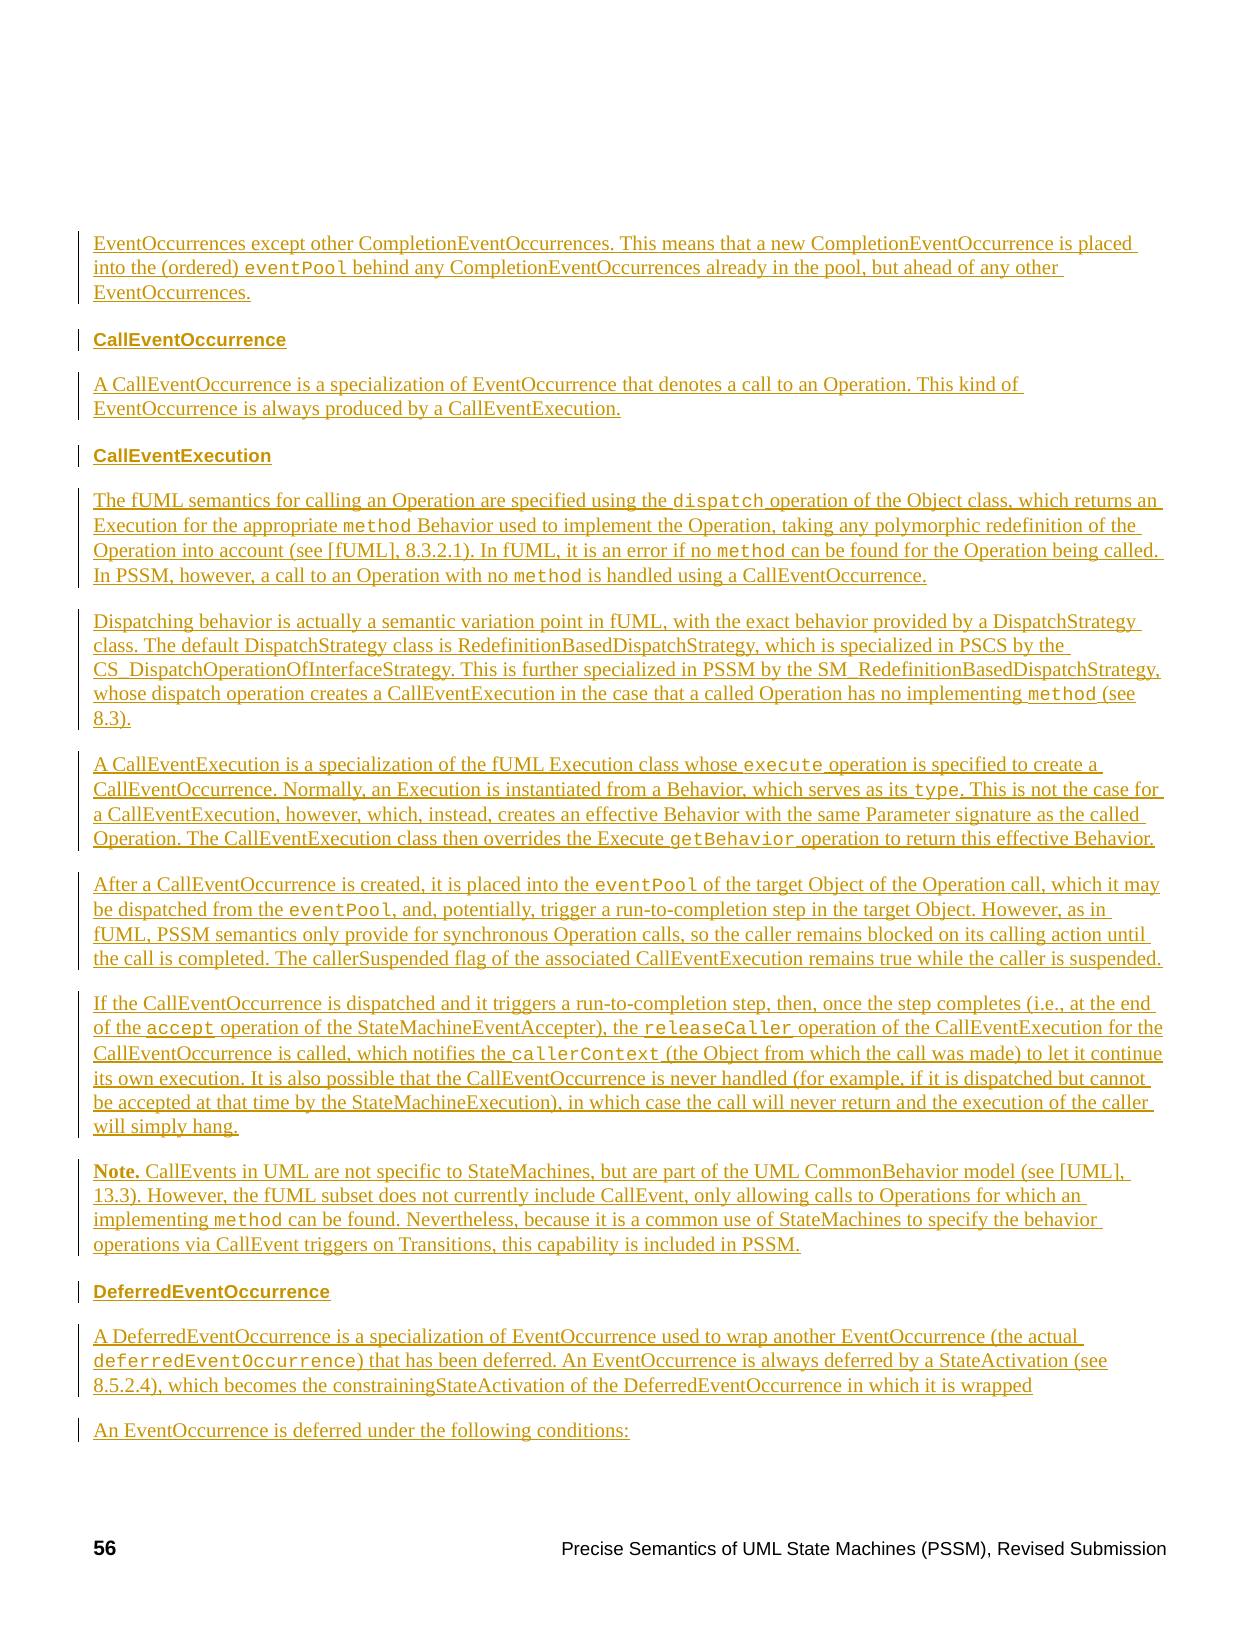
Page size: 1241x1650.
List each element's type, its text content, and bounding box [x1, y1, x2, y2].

text A CallEventOccurrence is a specialization of EventOccurrence that denotes a call to an Operation. This kind of EventOccurrence is always produced by a CallEventExecution. [93, 372, 1164, 420]
subtitle CallEventExecution [93, 445, 1164, 467]
text After a CallEventOccurrence is created, it is placed into the eventPool of the target Object of the Operation call, which it may be dispatched from the eventPool, and, potentially, trigger a run-to-completion step in the target Object. However, as in fUML, PSSM semantics only provide for synchronous Operation calls, so the caller remains blocked on its calling action until the call is completed. The callerSuspended flag of the associated CallEventExecution remains true while the caller is suspended. [93, 872, 1164, 970]
subtitle DeferredEventOccurrence [93, 1281, 1164, 1303]
text Note. CallEvents in UML are not specific to StateMachines, but are part of the UML CommonBehavior model (see [UML], 13.3). However, the fUML subset does not currently include CallEvent, only allowing calls to Operations for which an implementing method can be found. Nevertheless, because it is a common use of StateMachines to specify the behavior operations via CallEvent triggers on Transitions, this capability is included in PSSM. [93, 1159, 1164, 1256]
text A DeferredEventOccurrence is a specialization of EventOccurrence used to wrap another EventOccurrence (the actual deferredEventOccurrence) that has been deferred. An EventOccurrence is always deferred by a StateActivation (see 8.5.2.4), which becomes the constrainingStateActivation of the DeferredEventOccurrence in which it is wrapped [93, 1324, 1164, 1397]
text If the CallEventOccurrence is dispatched and it triggers a run-to-completion step, then, once the step completes (i.e., at the end of the accept operation of the StateMachineEventAccepter), the releaseCaller operation of the CallEventExecution for the CallEventOccurrence is called, which notifies the callerContext (the Object from which the call was made) to let it continue its own execution. It is also possible that the CallEventOccurrence is never handled (for example, if it is dispatched but cannot be accepted at that time by the StateMachineExecution), in which case the call will never return and the execution of the caller will simply hang. [93, 991, 1164, 1138]
text EventOccurrences except other CompletionEventOccurrences. This means that a new CompletionEventOccurrence is placed into the (ordered) eventPool behind any CompletionEventOccurrences already in the pool, but ahead of any other EventOccurrences. [93, 231, 1164, 304]
text In PSSM, however, a call to an Operation with no method is handled using a CallEventOccurrence. [93, 560, 1164, 588]
text An EventOccurrence is deferred under the following conditions: [93, 1418, 1164, 1442]
text A CallEventExecution is a specialization of the fUML Execution class whose execute operation is specified to create a CallEventOccurrence. Normally, an Execution is instantiated from a Behavior, which serves as its type. This is not the case for [93, 751, 1164, 798]
text a CallEventExecution, however, which, instead, creates an effective Behavior with the same Parameter signature as the called Operation. The CallEventExecution class then overrides the Execute getBehavior operation to return this effective Behavior. [93, 799, 1164, 851]
text The fUML semantics for calling an Operation are specified using the dispatch operation of the Object class, which returns an Execution for the appropriate method Behavior used to implement the Operation, taking any polymorphic redefinition of the Operation into account (see [fUML], 8.3.2.1). In fUML, it is an error if no method can be found for the Operation being called. [93, 488, 1164, 559]
text Dispatching behavior is actually a semantic variation point in fUML, with the exact behavior provided by a DispatchStrategy class. The default DispatchStrategy class is RedefinitionBasedDispatchStrategy, which is specialized in PSCS by the CS_DispatchOperationOfInterfaceStrategy. This is further specialized in PSSM by the SM_RedefinitionBasedDispatchStrategy, whose dispatch operation creates a CallEventExecution in the case that a called Operation has no implementing method (see 8.3). [93, 609, 1164, 730]
subtitle CallEventOccurrence [93, 329, 1164, 351]
